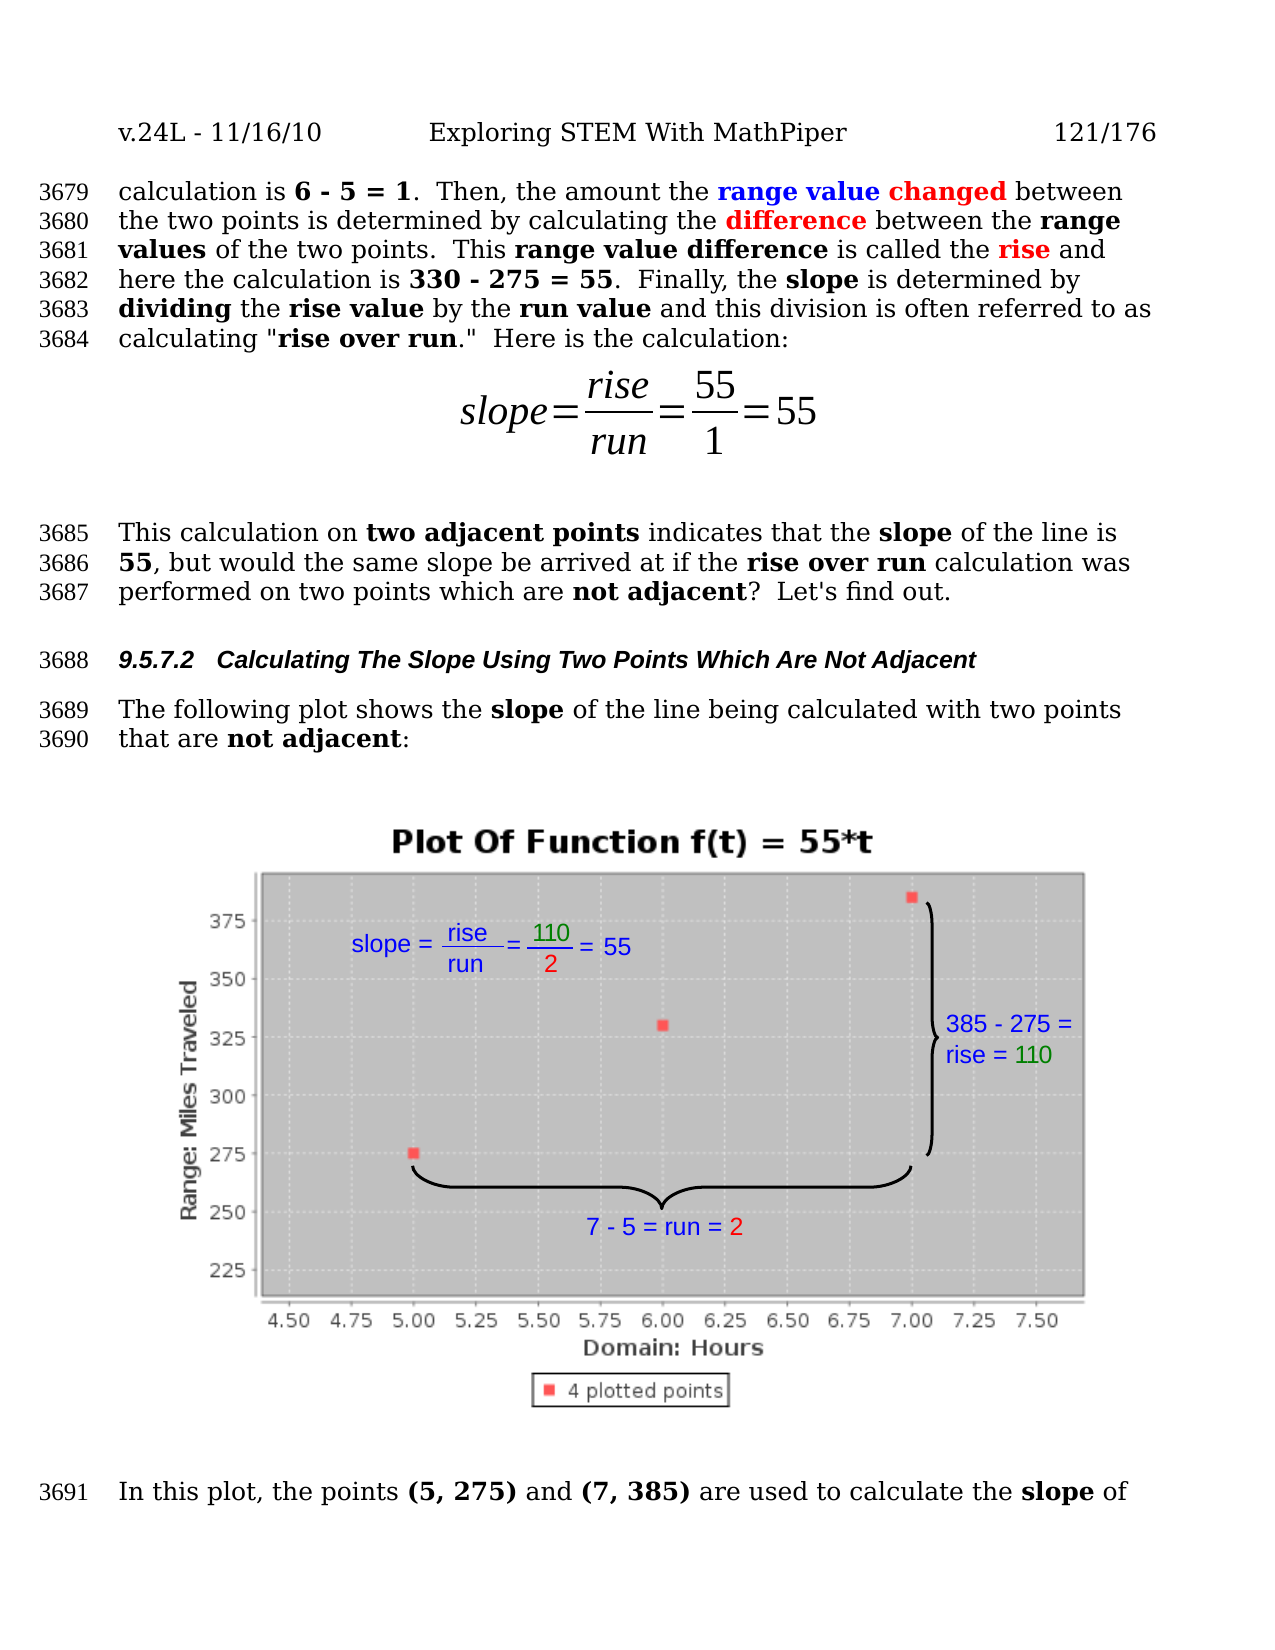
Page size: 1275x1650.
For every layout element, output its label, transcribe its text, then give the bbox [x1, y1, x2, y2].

text calculation is 6 - 5 = 1. Then, the amount the range value changed between the two points is determined by calculating the difference between the range values of the two points. This range value difference is called the rise and here the calculation is 330 - 275 = 55. Finally, the slope is determined by dividing the rise value by the run value and this division is often referred to as calculating "rise over run." Here is the calculation: [118, 177, 1157, 353]
subtitle Calculating The Slope Using Two Points Which Are Not Adjacent [118, 646, 1157, 674]
text The following plot shows the slope of the line being calculated with two points that are not adjacent: [118, 695, 1157, 754]
text In this plot, the points (5, 275) and (7, 385) are used to calculate the slope of [118, 1477, 1157, 1506]
text This calculation on two adjacent points indicates that the slope of the line is 55, but would the same slope be arrived at if the rise over run calculation was performed on two points which are not adjacent? Let's find out. [118, 518, 1157, 607]
